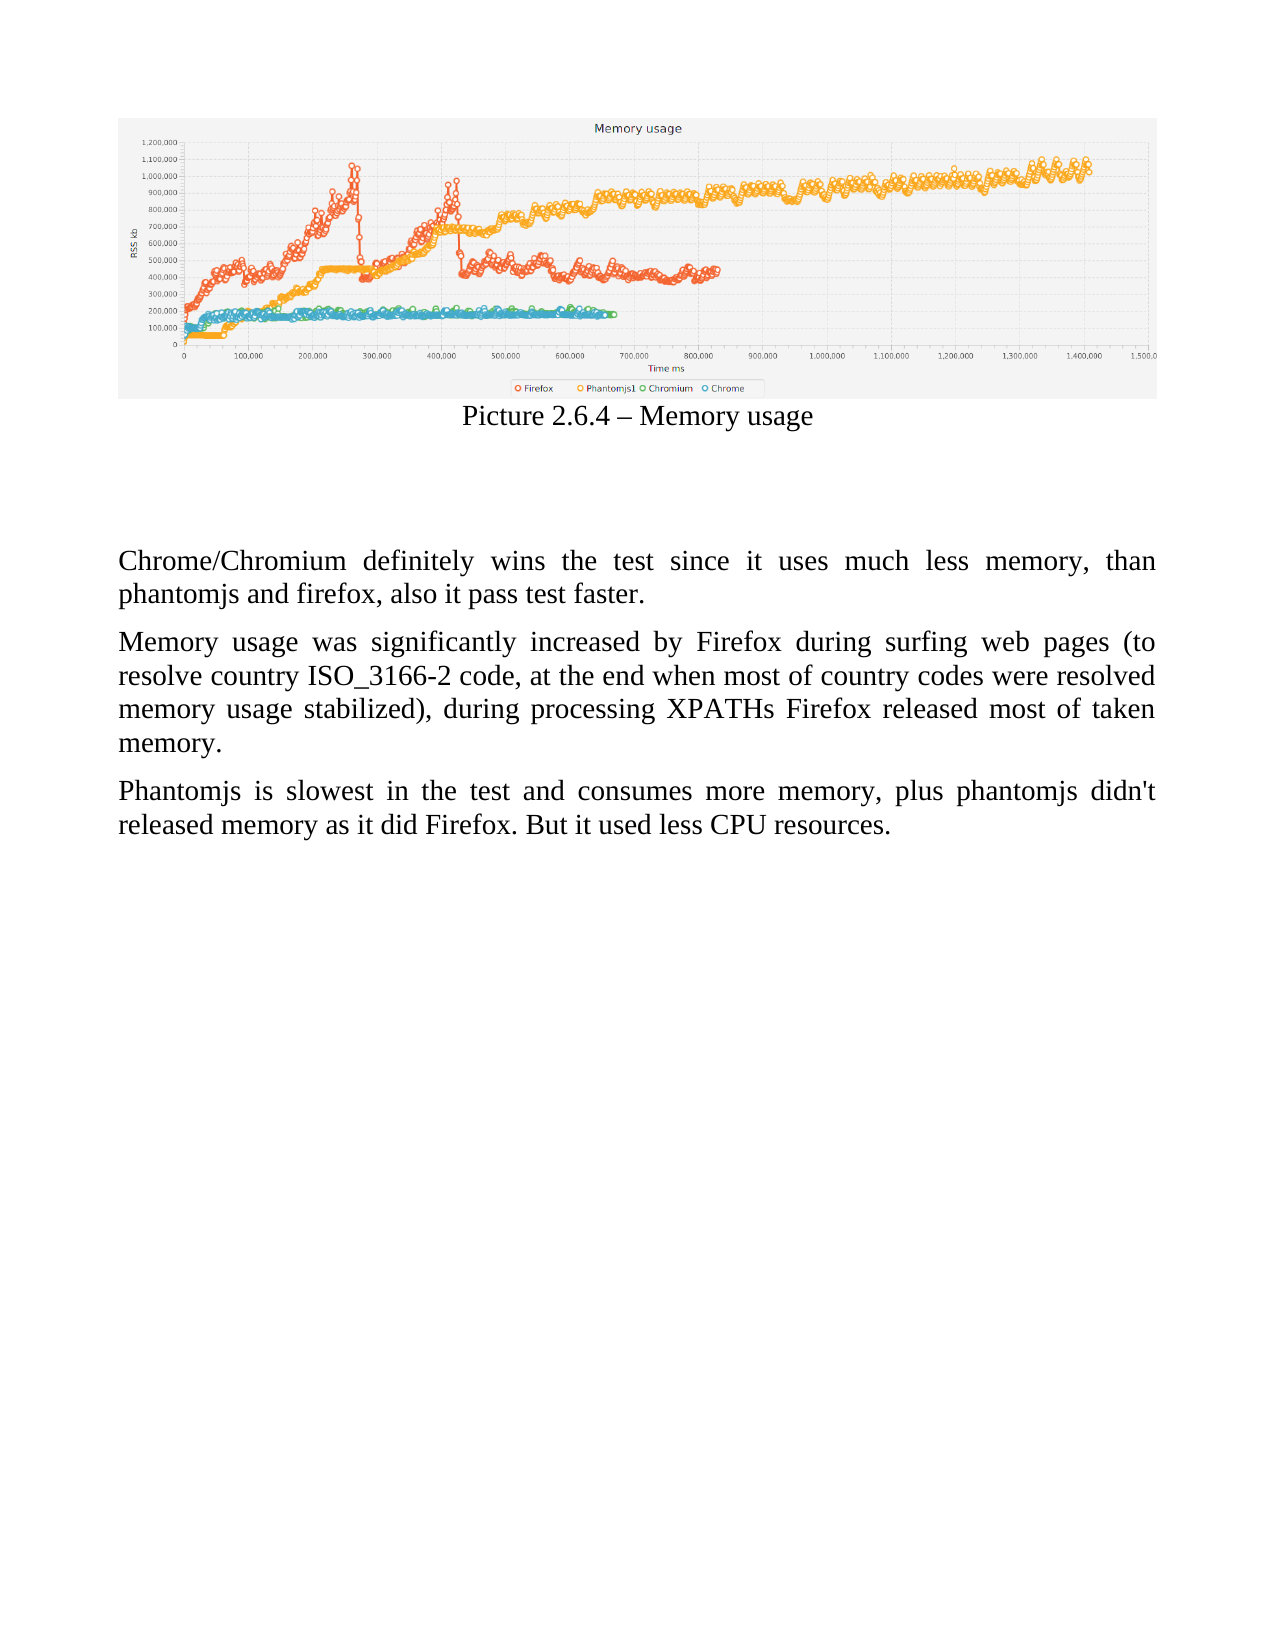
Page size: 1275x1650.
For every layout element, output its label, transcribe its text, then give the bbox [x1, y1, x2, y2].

subtitle Phantomjs is slowest in the test and consumes more memory, plus phantomjs didn't released memory as it did Firefox. But it used less CPU resources. [118, 773, 1157, 840]
picture [118, 118, 1157, 399]
subtitle Picture 2.6.4 – Memory usage [118, 399, 1157, 432]
subtitle Memory usage was significantly increased by Firefox during surfing web pages (to resolve country ISO_3166-2 code, at the end when most of country codes were resolved memory usage stabilized), during processing XPATHs Firefox released most of taken memory. [118, 624, 1157, 759]
subtitle Chrome/Chromium definitely wins the test since it uses much less memory, than phantomjs and firefox, also it pass test faster. [118, 543, 1157, 610]
